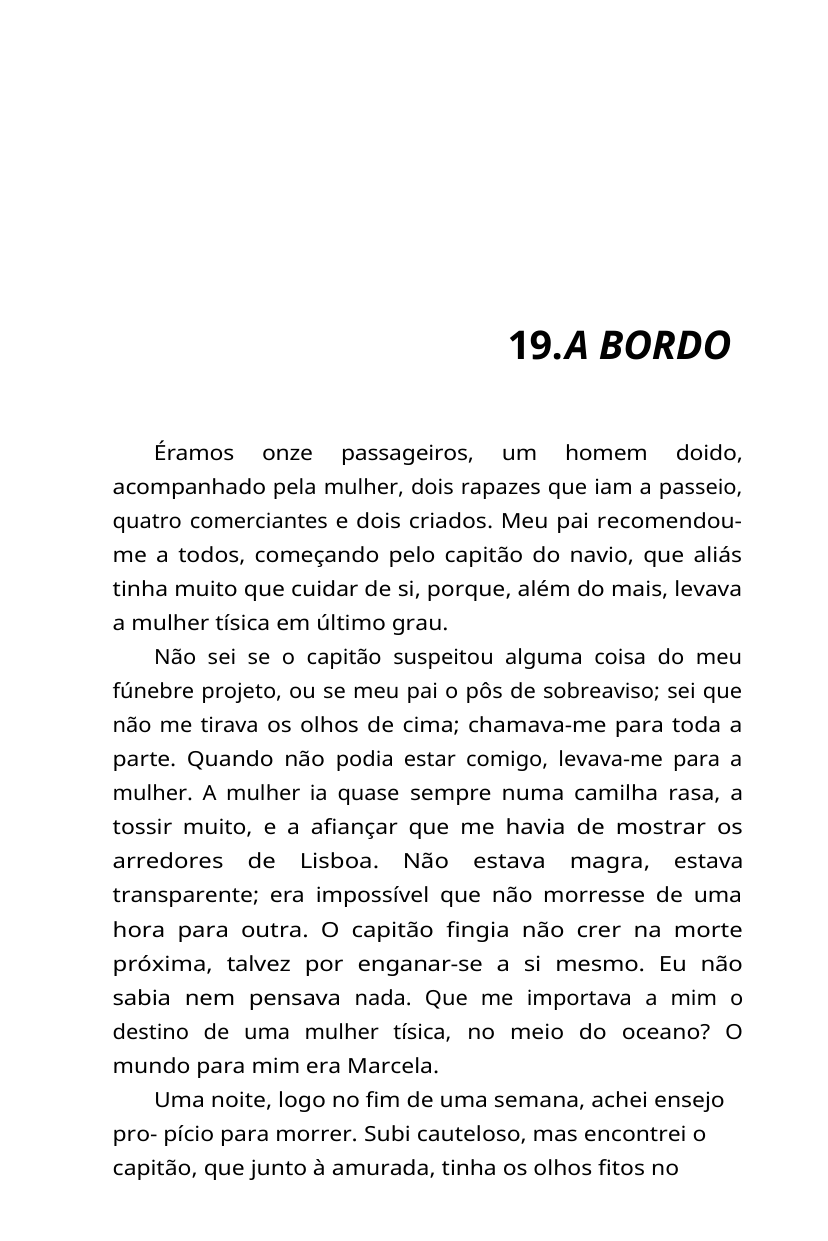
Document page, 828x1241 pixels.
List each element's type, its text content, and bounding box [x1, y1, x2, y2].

text Uma noite, logo no fim de uma semana, achei ensejo pro- pício para morrer. Subi cauteloso, mas encontrei o capitão, que junto à amurada, tinha os olhos fitos no [112, 1085, 745, 1182]
text Não sei se o capitão suspeitou alguma coisa do meu fúnebre projeto, ou se meu pai o pôs de sobreaviso; sei que não me tirava os olhos de cima; chamava-me para toda a parte. Quando não podia estar comigo, levava-me para a mulher. A mulher ia quase sempre numa camilha rasa, a tossir muito, e a afiançar que me havia de mostrar os arredores de Lisboa. Não estava magra, estava transparente; era impossível que não morresse de uma hora para outra. O capitão fingia não crer na morte próxima, talvez por enganar-se a si mesmo. Eu não sabia nem pensava nada. Que me importava a mim o destino de uma mulher tísica, no meio do oceano? O mundo para mim era Marcela. [112, 642, 743, 1079]
subtitle A BORDO [507, 317, 787, 371]
text Éramos onze passageiros, um homem doido, acompanhado pela mulher, dois rapazes que iam a passeio, quatro comerciantes e dois criados. Meu pai recomendou-me a todos, começando pelo capitão do navio, que aliás tinha muito que cuidar de si, porque, além do mais, levava a mulher tísica em último grau. [112, 438, 743, 637]
